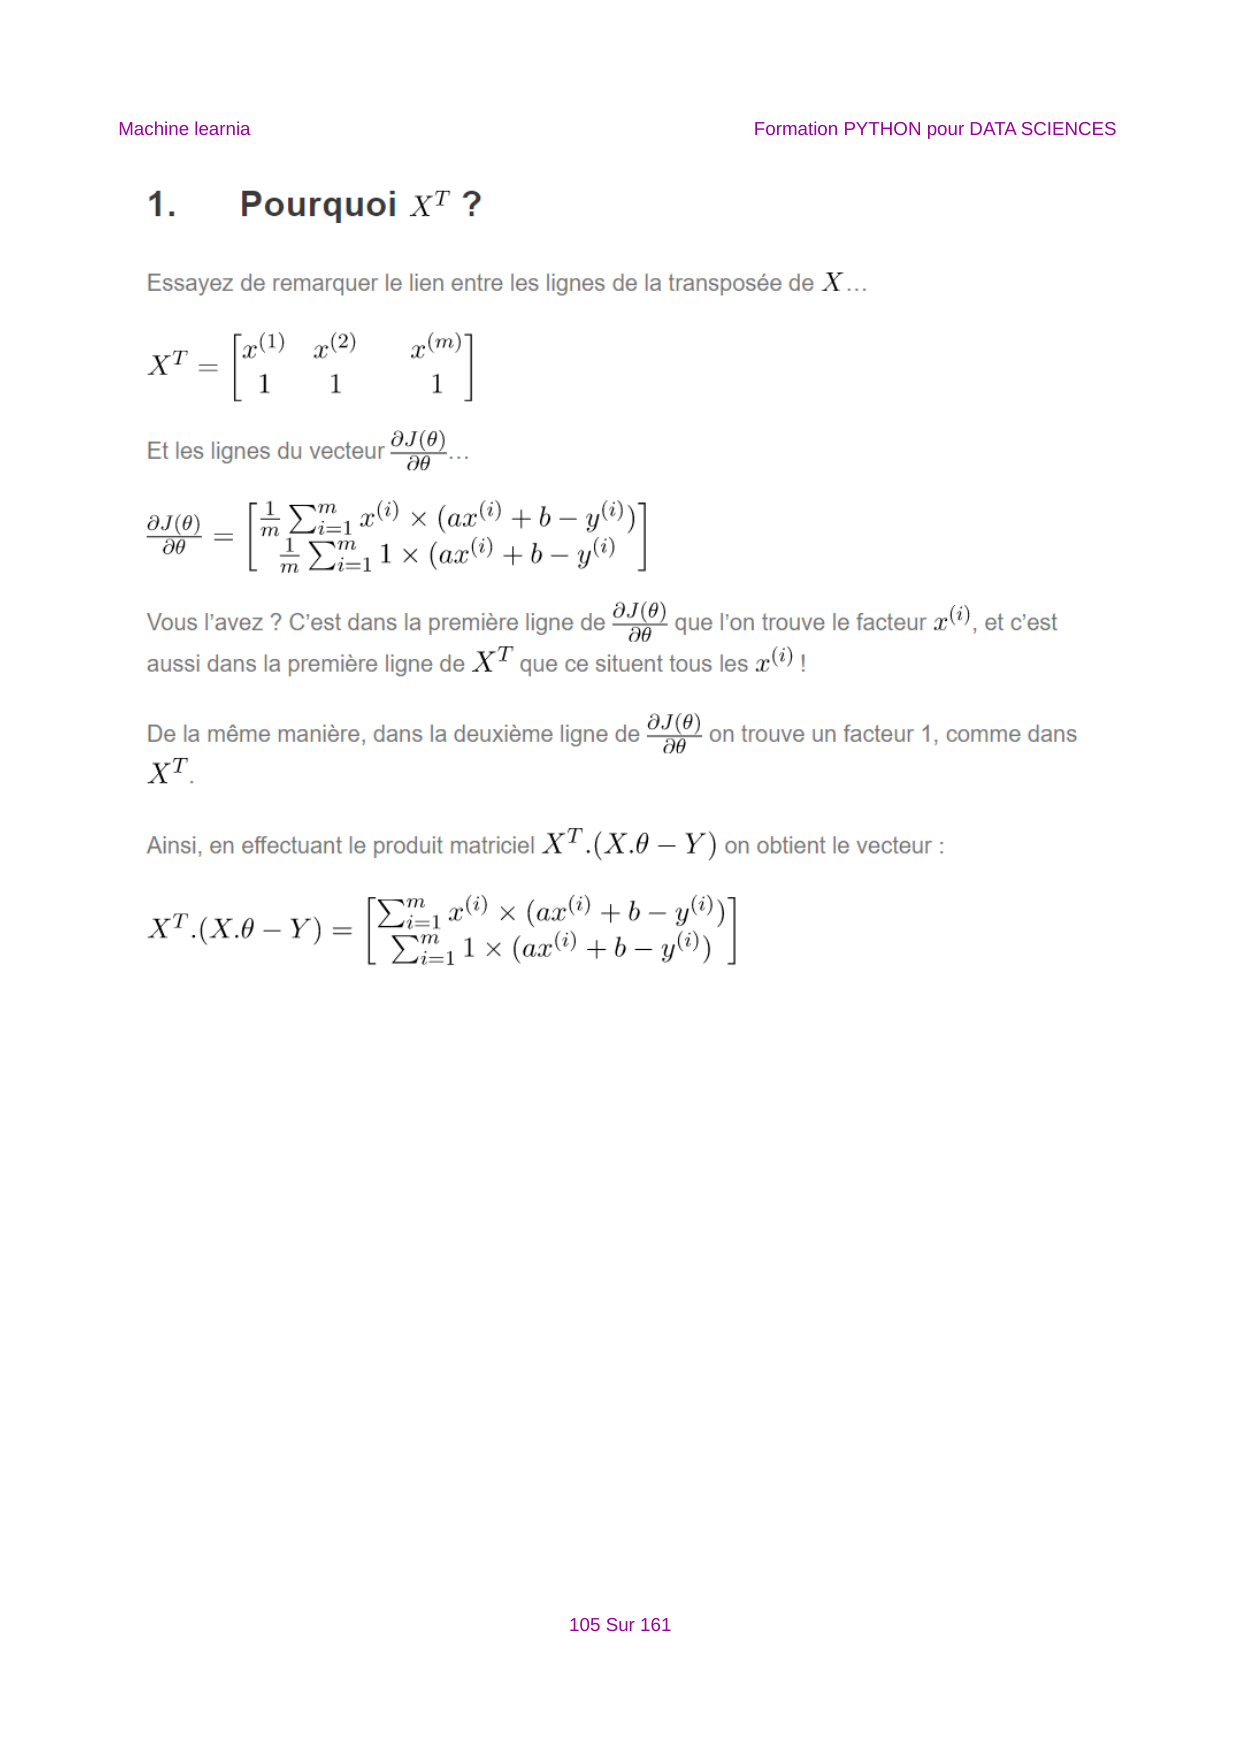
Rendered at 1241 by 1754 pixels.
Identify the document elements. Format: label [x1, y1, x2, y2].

picture [118, 169, 1122, 972]
